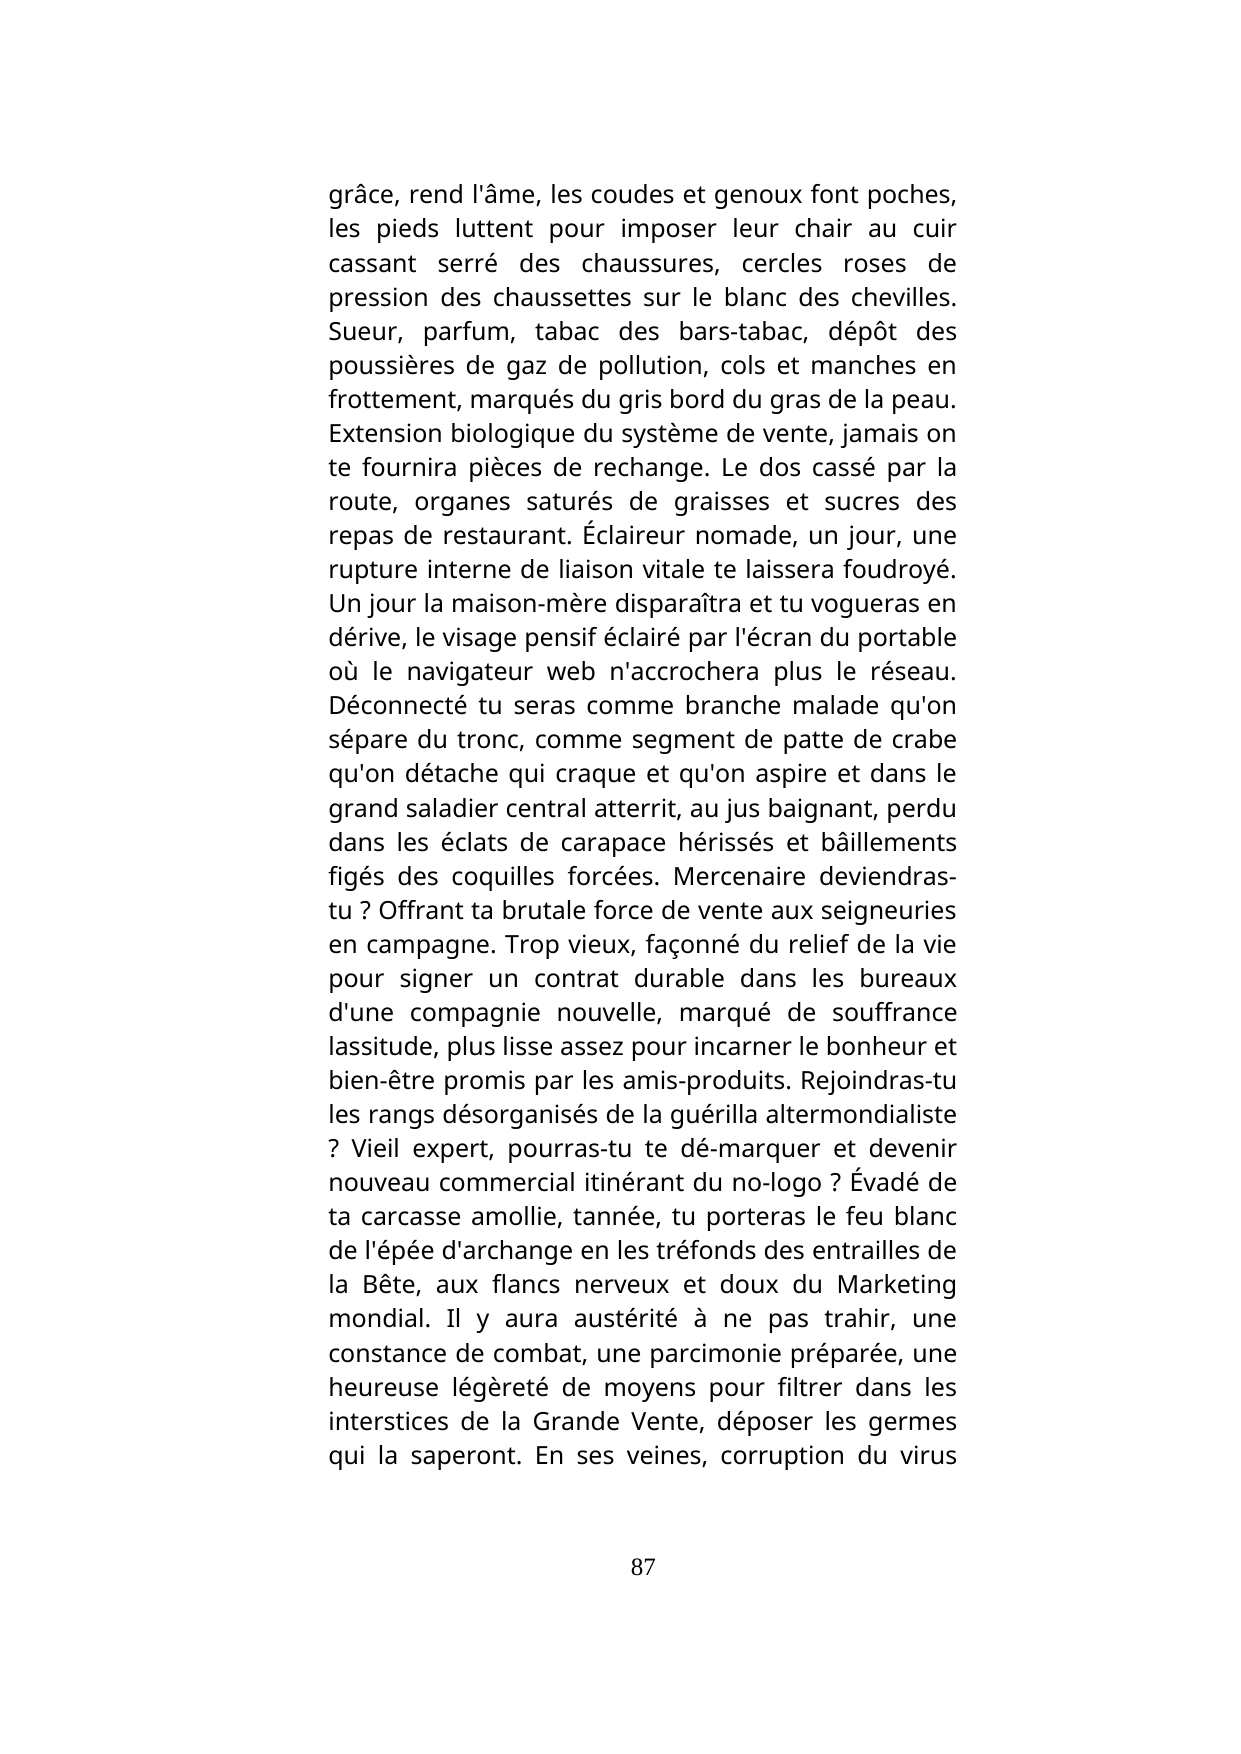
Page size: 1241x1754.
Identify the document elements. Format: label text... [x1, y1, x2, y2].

text grâce, rend l'âme, les coudes et genoux font poches, les pieds luttent pour imposer leur chair au cuir cassant serré des chaussures, cercles roses de pression des chaussettes sur le blanc des chevilles. Sueur, parfum, tabac des bars-tabac, dépôt des poussières de gaz de pollution, cols et manches en frottement, marqués du gris bord du gras de la peau. Extension biologique du système de vente, jamais on te fournira pièces de rechange. Le dos cassé par la route, organes saturés de graisses et sucres des repas de restaurant. Éclaireur nomade, un jour, une rupture interne de liaison vitale te laissera foudroyé. Un jour la maison-mère disparaîtra et tu vogueras en dérive, le visage pensif éclairé par l'écran du portable où le navigateur web n'accrochera plus le réseau. Déconnecté tu seras comme branche malade qu'on sépare du tronc, comme segment de patte de crabe qu'on détache qui craque et qu'on aspire et dans le grand saladier central atterrit, au jus baignant, perdu dans les éclats de carapace hérissés et bâillements figés des coquilles forcées. Mercenaire deviendras-tu ? Offrant ta brutale force de vente aux seigneuries en campagne. Trop vieux, façonné du relief de la vie pour signer un contrat durable dans les bureaux d'une compagnie nouvelle, marqué de souffrance lassitude, plus lisse assez pour incarner le bonheur et bien-être promis par les amis-produits. Rejoindras-tu les rangs désorganisés de la guérilla altermondialiste ? Vieil expert, pourras-tu te dé-marquer et devenir nouveau commercial itinérant du no-logo ? Évadé de ta carcasse amollie, tannée, tu porteras le feu blanc de l'épée d'archange en les tréfonds des entrailles de la Bête, aux flancs nerveux et doux du Marketing mondial. Il y aura austérité à ne pas trahir, une constance de combat, une parcimonie préparée, une heureuse légèreté de moyens pour filtrer dans les interstices de la Grande Vente, déposer les germes qui la saperont. En ses veines, corruption du virus [328, 177, 958, 1471]
